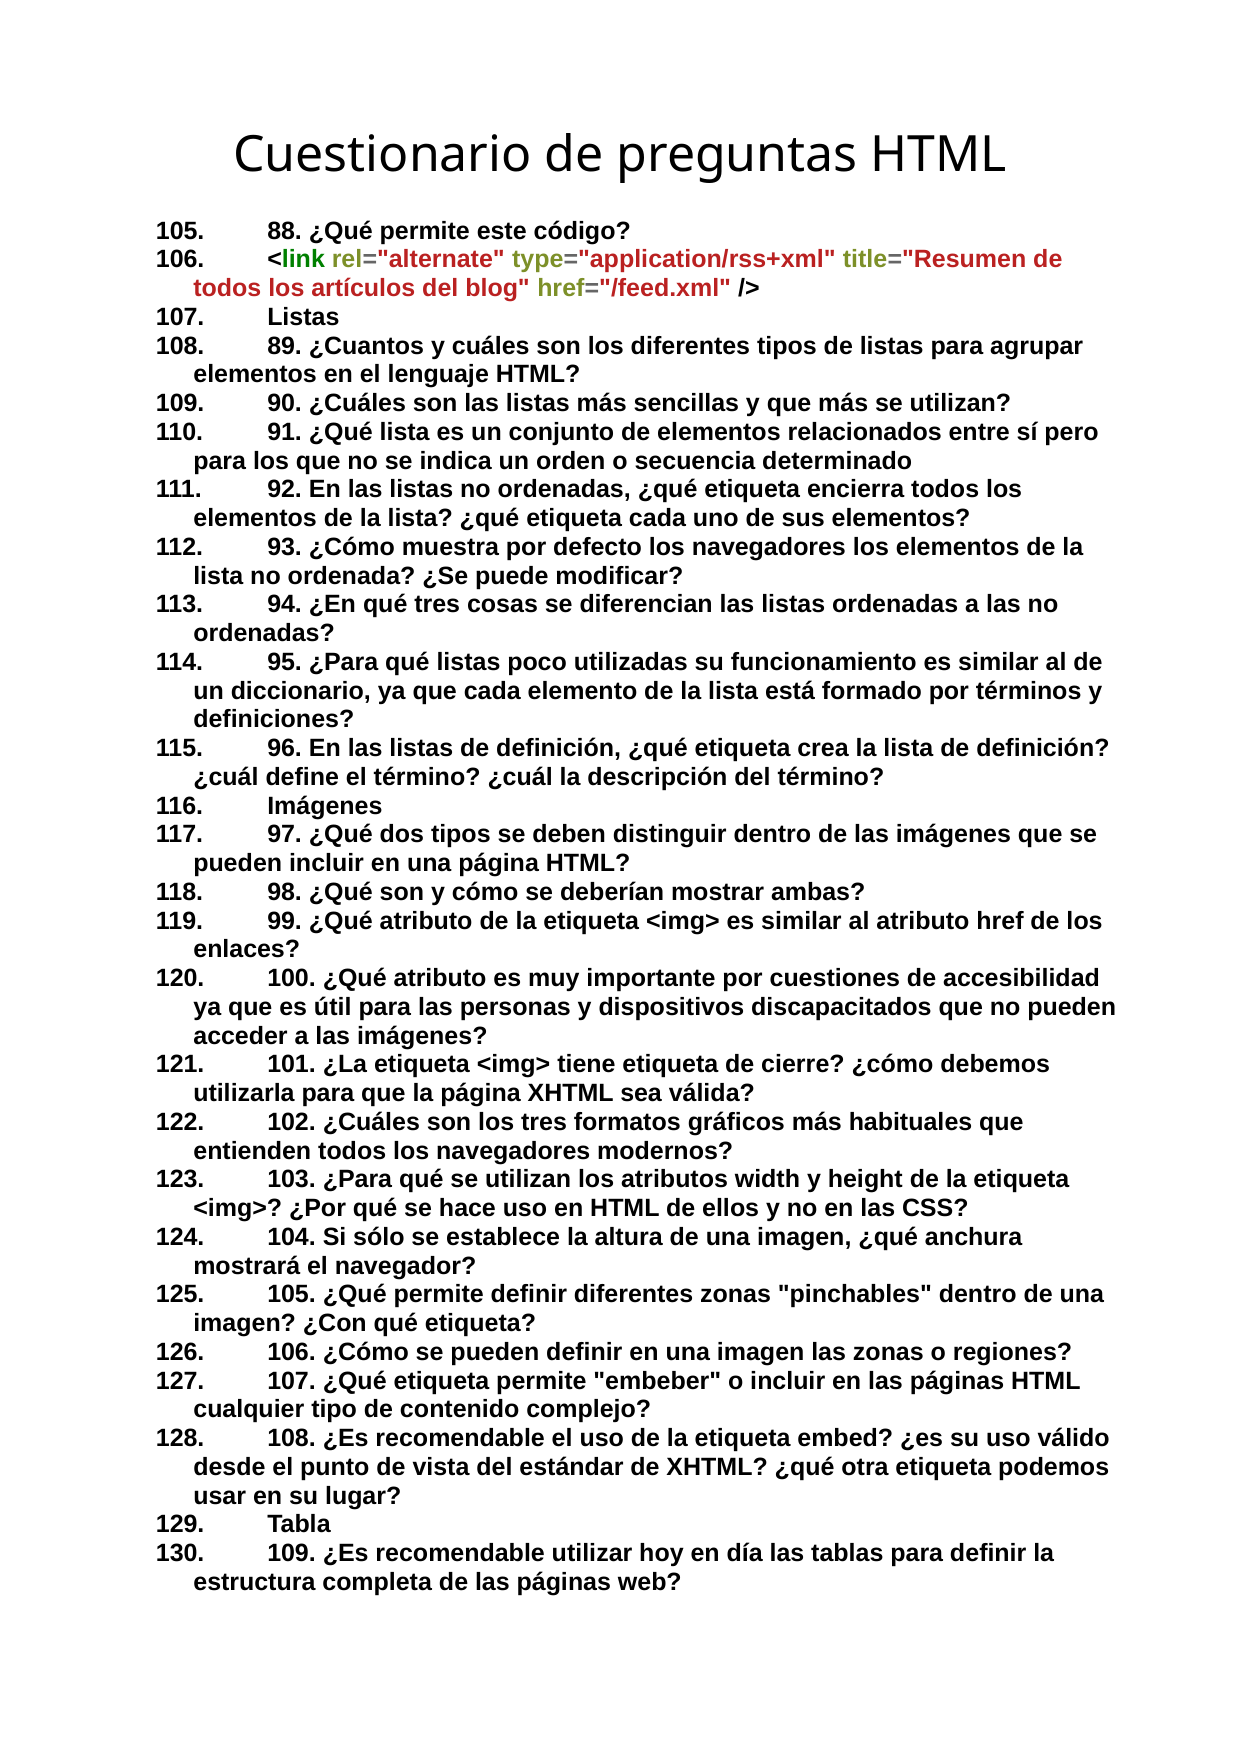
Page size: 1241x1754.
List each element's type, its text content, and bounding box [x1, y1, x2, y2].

list 94. ¿En qué tres cosas se diferencian las listas ordenadas a las no ordenadas? [156, 589, 1122, 647]
list <link rel="alternate" type="application/rss+xml" title="Resumen de todos los artículos del blog" href="/feed.xml" /> [156, 244, 1122, 302]
list 92. En las listas no ordenadas, ¿qué etiqueta encierra todos los elementos de la lista? ¿qué etiqueta cada uno de sus elementos? [156, 474, 1122, 532]
list 90. ¿Cuáles son las listas más sencillas y que más se utilizan? [156, 388, 1122, 417]
list 102. ¿Cuáles son los tres formatos gráficos más habituales que entienden todos los navegadores modernos? [156, 1107, 1122, 1164]
list Listas [156, 302, 1122, 331]
list 95. ¿Para qué listas poco utilizadas su funcionamiento es similar al de un diccionario, ya que cada elemento de la lista está formado por términos y definiciones? [156, 647, 1122, 733]
list 106. ¿Cómo se pueden definir en una imagen las zonas o regiones? [156, 1337, 1122, 1366]
list 91. ¿Qué lista es un conjunto de elementos relacionados entre sí pero para los que no se indica un orden o secuencia determinado [156, 417, 1122, 474]
list 107. ¿Qué etiqueta permite "embeber" o incluir en las páginas HTML cualquier tipo de contenido complejo? [156, 1366, 1122, 1423]
list Tabla [156, 1509, 1122, 1538]
list 93. ¿Cómo muestra por defecto los navegadores los elementos de la lista no ordenada? ¿Se puede modificar? [156, 532, 1122, 589]
list 97. ¿Qué dos tipos se deben distinguir dentro de las imágenes que se pueden incluir en una página HTML? [156, 819, 1122, 877]
list 89. ¿Cuantos y cuáles son los diferentes tipos de listas para agrupar elementos en el lenguaje HTML? [156, 331, 1122, 388]
list Imágenes [156, 791, 1122, 819]
list 100. ¿Qué atributo es muy importante por cuestiones de accesibilidad ya que es útil para las personas y dispositivos discapacitados que no pueden acceder a las imágenes? [156, 963, 1122, 1049]
list 88. ¿Qué permite este código? [156, 216, 1122, 244]
list 109. ¿Es recomendable utilizar hoy en día las tablas para definir la estructura completa de las páginas web? [156, 1538, 1122, 1596]
list 104. Si sólo se establece la altura de una imagen, ¿qué anchura mostrará el navegador? [156, 1222, 1122, 1279]
list 105. ¿Qué permite definir diferentes zonas "pinchables" dentro de una imagen? ¿Con qué etiqueta? [156, 1279, 1122, 1337]
list 108. ¿Es recomendable el uso de la etiqueta embed? ¿es su uso válido desde el punto de vista del estándar de XHTML? ¿qué otra etiqueta podemos usar en su lugar? [156, 1423, 1122, 1509]
list 96. En las listas de definición, ¿qué etiqueta crea la lista de definición? ¿cuál define el término? ¿cuál la descripción del término? [156, 733, 1122, 791]
list 103. ¿Para qué se utilizan los atributos width y height de la etiqueta <img>? ¿Por qué se hace uso en HTML de ellos y no en las CSS? [156, 1164, 1122, 1222]
list 101. ¿La etiqueta <img> tiene etiqueta de cierre? ¿cómo debemos utilizarla para que la página XHTML sea válida? [156, 1049, 1122, 1107]
list 98. ¿Qué son y cómo se deberían mostrar ambas? [156, 877, 1122, 906]
list 99. ¿Qué atributo de la etiqueta <img> es similar al atributo href de los enlaces? [156, 906, 1122, 963]
